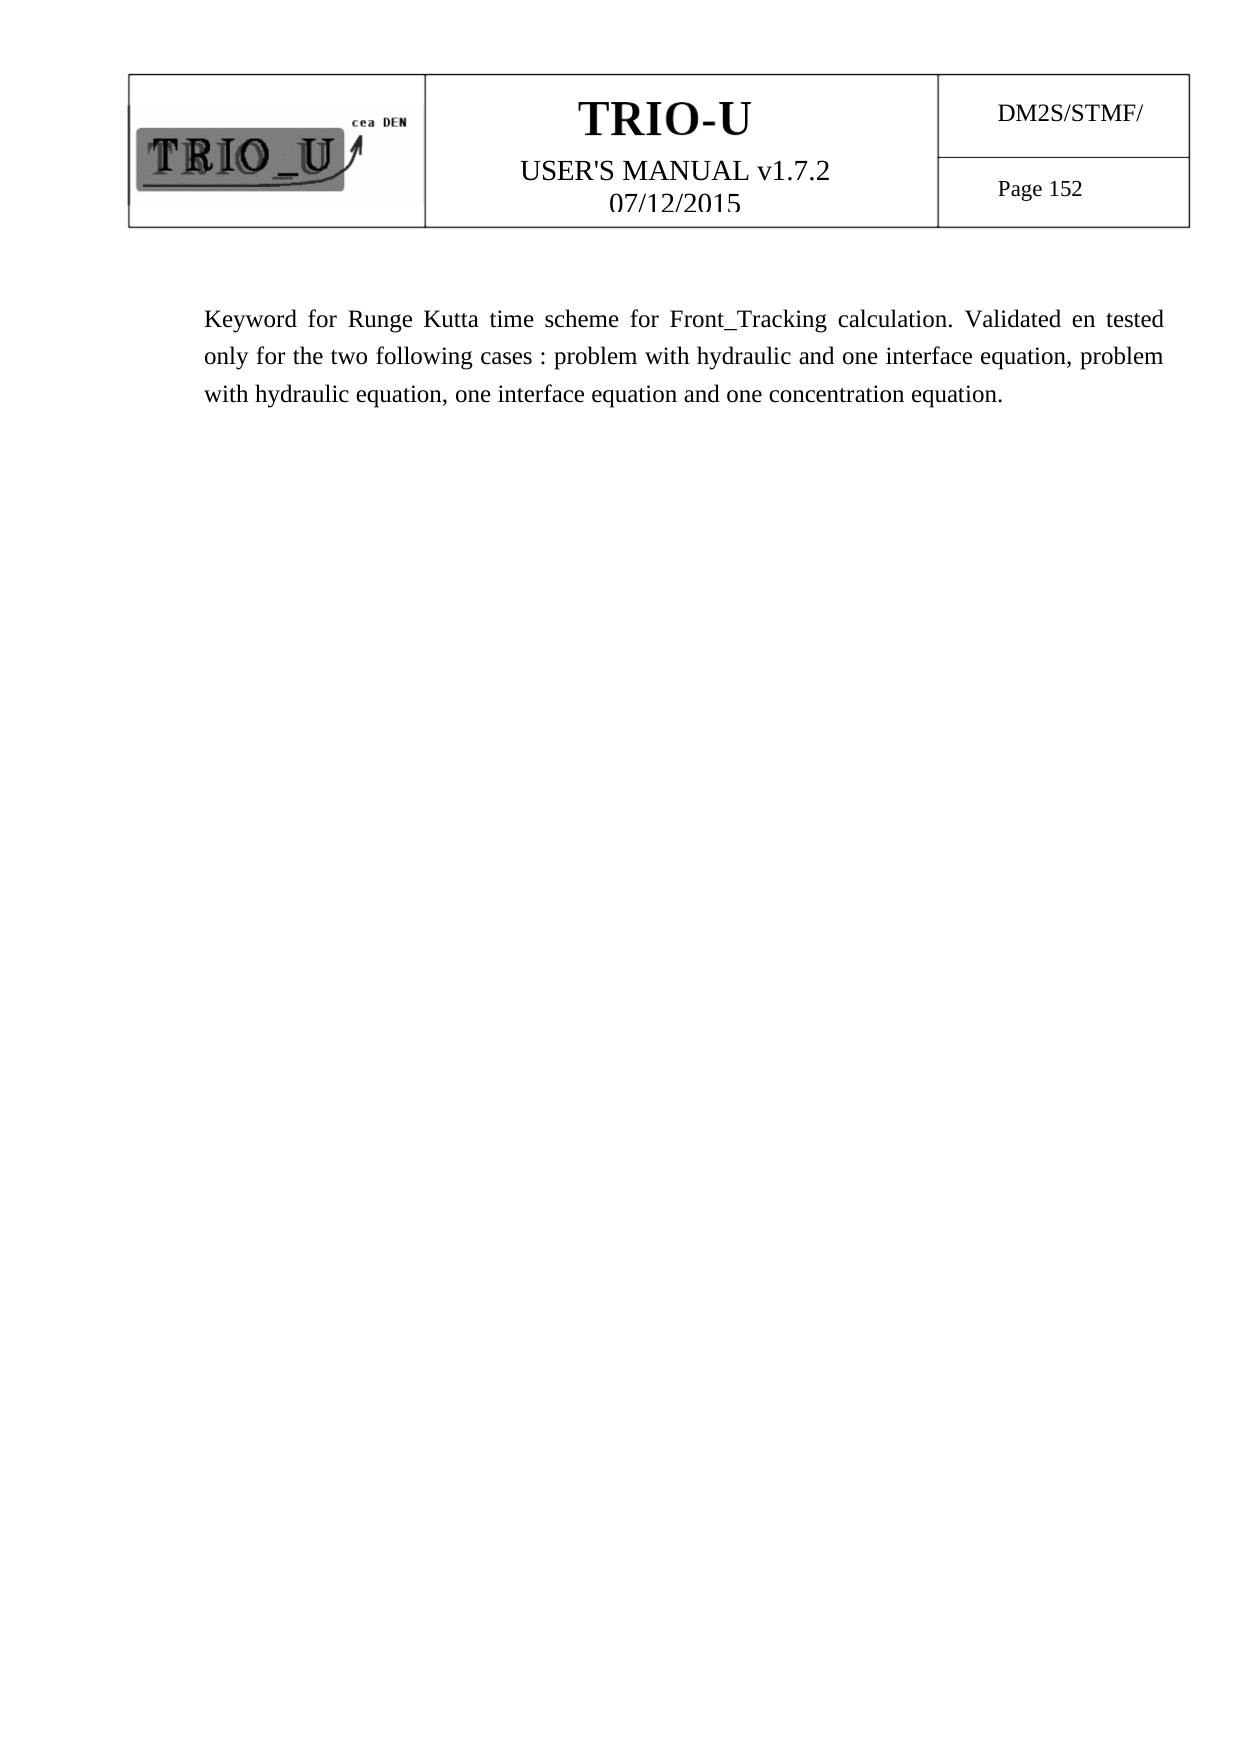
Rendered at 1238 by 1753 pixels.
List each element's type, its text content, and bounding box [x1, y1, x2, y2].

text Keyword for Runge Kutta time scheme for Front_Tracking calculation. Validated en tested only for the two following cases : problem with hydraulic and one interface equation, problem with hydraulic equation, one interface equation and one concentration equation. [204, 295, 1165, 408]
